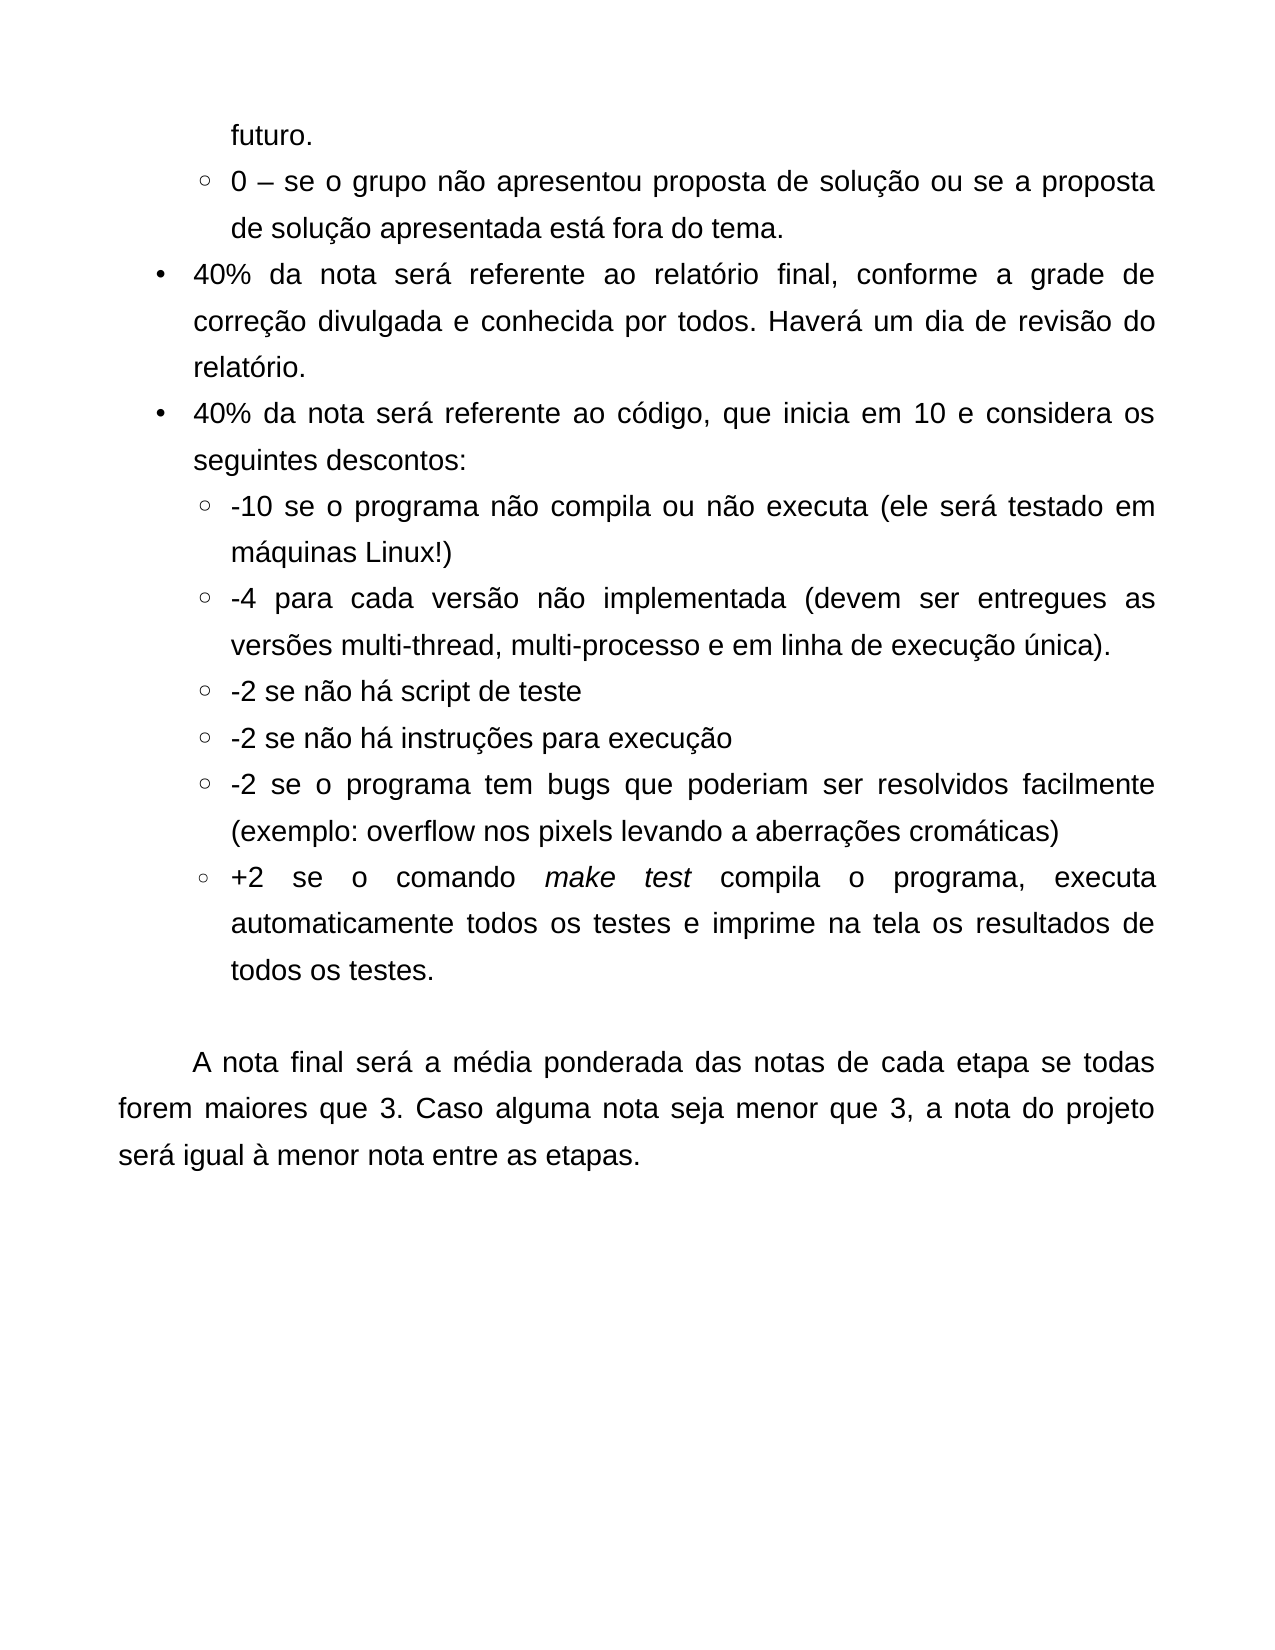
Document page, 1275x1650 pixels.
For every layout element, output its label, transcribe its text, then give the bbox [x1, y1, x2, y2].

list 0 – se o grupo não apresentou proposta de solução ou se a proposta de solução apresentada está fora do tema. [193, 164, 1157, 244]
list -2 se o programa tem bugs que poderiam ser resolvidos facilmente (exemplo: overflow nos pixels levando a aberrações cromáticas) [193, 767, 1157, 847]
list -2 se não há instruções para execução [193, 721, 1157, 754]
list futuro. [193, 118, 1157, 152]
list -2 se não há script de teste [193, 674, 1157, 708]
list 40% da nota será referente ao código, que inicia em 10 e considera os seguintes descontos: [156, 396, 1157, 476]
list 40% da nota será referente ao relatório final, conforme a grade de correção divulgada e conhecida por todos. Haverá um dia de revisão do relatório. [156, 257, 1157, 383]
list -10 se o programa não compila ou não executa (ele será testado em máquinas Linux!) [193, 489, 1157, 569]
list -4 para cada versão não implementada (devem ser entregues as versões multi-thread, multi-processo e em linha de execução única). [193, 581, 1157, 661]
list +2 se o comando make test compila o programa, executa automaticamente todos os testes e imprime na tela os resultados de todos os testes. [193, 860, 1157, 986]
text A nota final será a média ponderada das notas de cada etapa se todas forem maiores que 3. Caso alguma nota seja menor que 3, a nota do projeto será igual à menor nota entre as etapas. [118, 1045, 1157, 1171]
